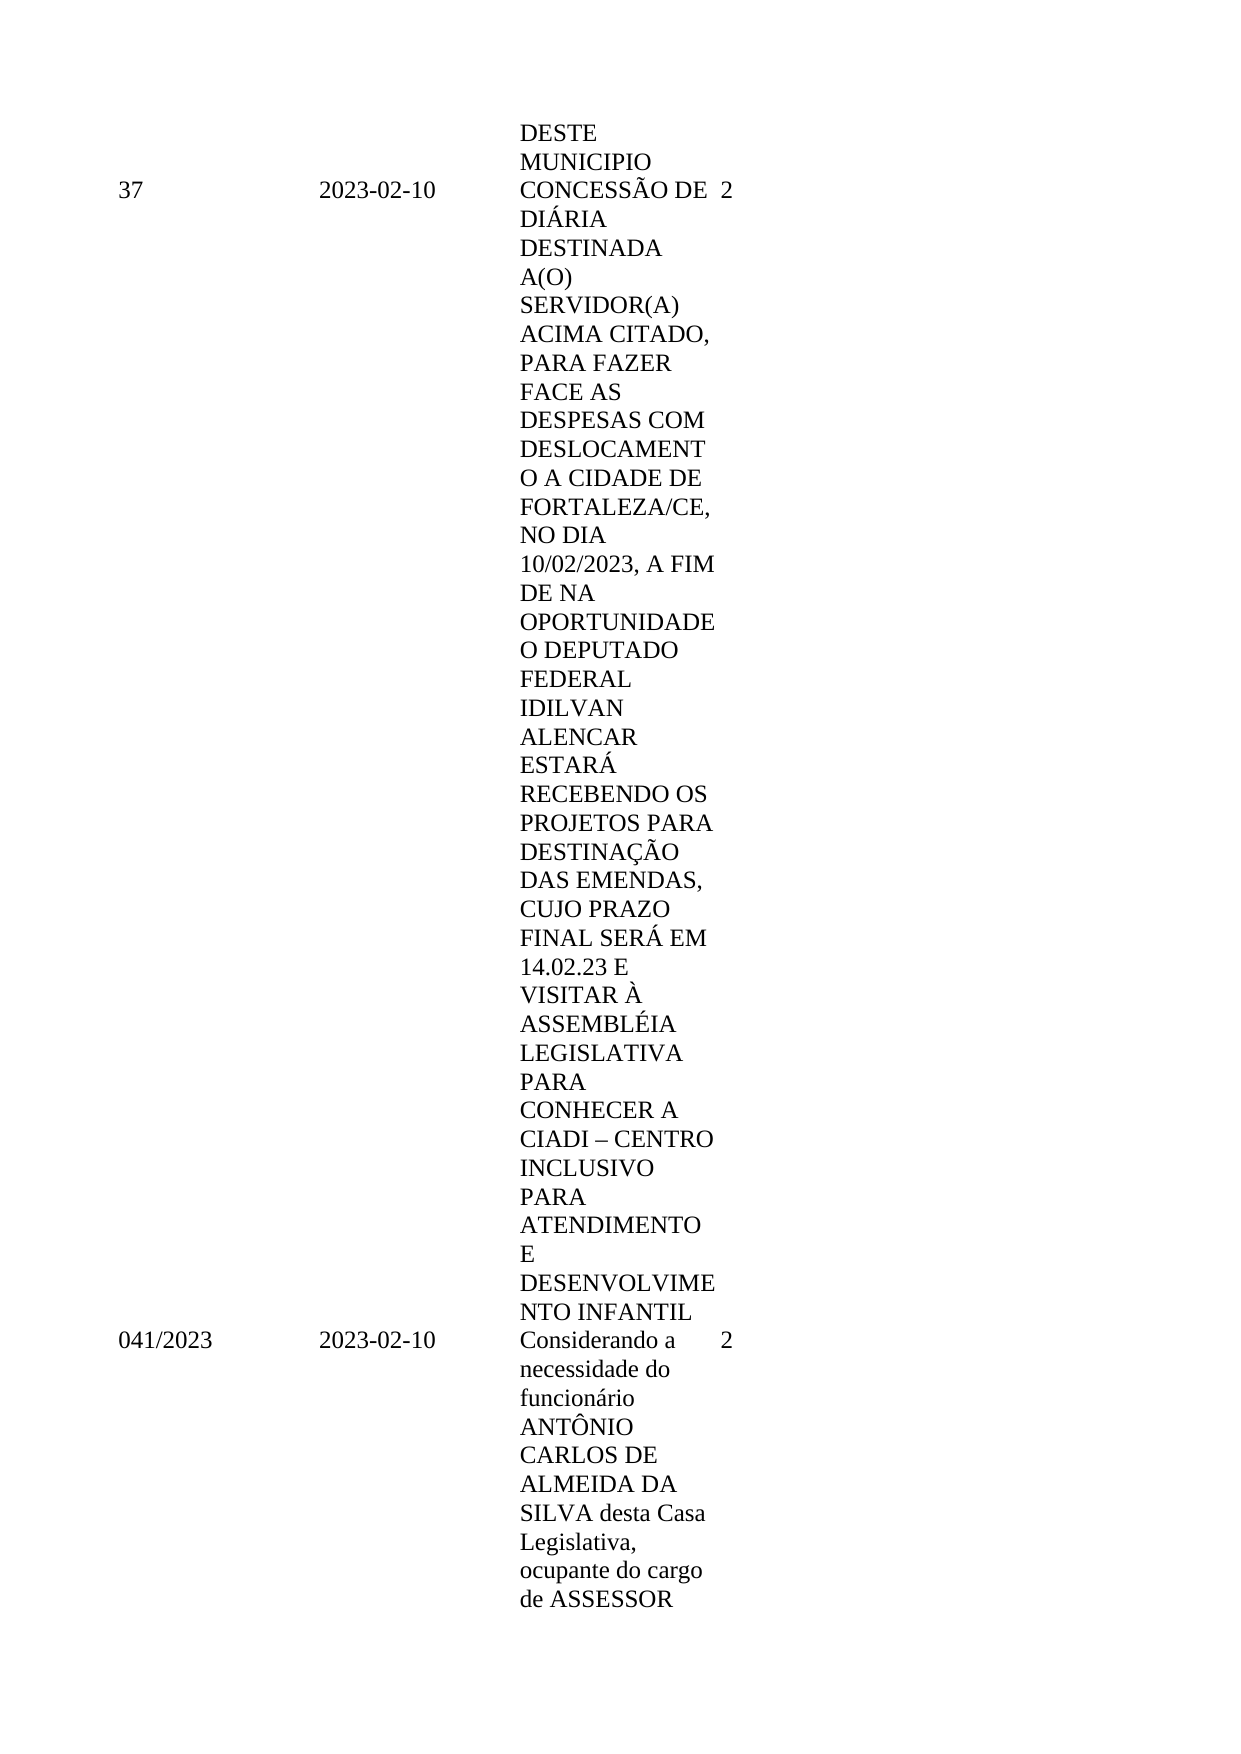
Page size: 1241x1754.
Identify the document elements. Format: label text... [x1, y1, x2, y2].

table_cell 041/2023 [118, 1326, 319, 1613]
table_cell Considerando a necessidade do funcionário ANTÔNIO CARLOS DE ALMEIDA DA SILVA desta Casa Legislativa, ocupante do cargo de ASSESSOR [520, 1326, 720, 1613]
table_cell 2023-02-10 [319, 1326, 519, 1613]
table_cell DESTE MUNICIPIO [520, 118, 720, 176]
table_cell 2 [720, 176, 921, 1326]
table_cell [921, 118, 1122, 176]
table_cell CONCESSÃO DE DIÁRIA DESTINADA A(O) SERVIDOR(A) ACIMA CITADO, PARA FAZER FACE AS DESPESAS COM DESLOCAMENTO A CIDADE DE FORTALEZA/CE, NO DIA 10/02/2023, A FIM DE NA OPORTUNIDADE O DEPUTADO FEDERAL IDILVAN ALENCAR ESTARÁ RECEBENDO OS PROJETOS PARA DESTINAÇÃO DAS EMENDAS, CUJO PRAZO FINAL SERÁ EM 14.02.23 E VISITAR À ASSEMBLÉIA LEGISLATIVA PARA CONHECER A CIADI – CENTRO INCLUSIVO PARA ATENDIMENTO E DESENVOLVIMENTO INFANTIL [520, 176, 720, 1326]
table_cell 37 [118, 176, 319, 1326]
table_cell [118, 118, 319, 176]
table_cell [921, 1326, 1122, 1613]
table_cell 2 [720, 1326, 921, 1613]
table_cell [720, 118, 921, 176]
table_cell 2023-02-10 [319, 176, 519, 1326]
table_cell [319, 118, 519, 176]
table_cell [921, 176, 1122, 1326]
